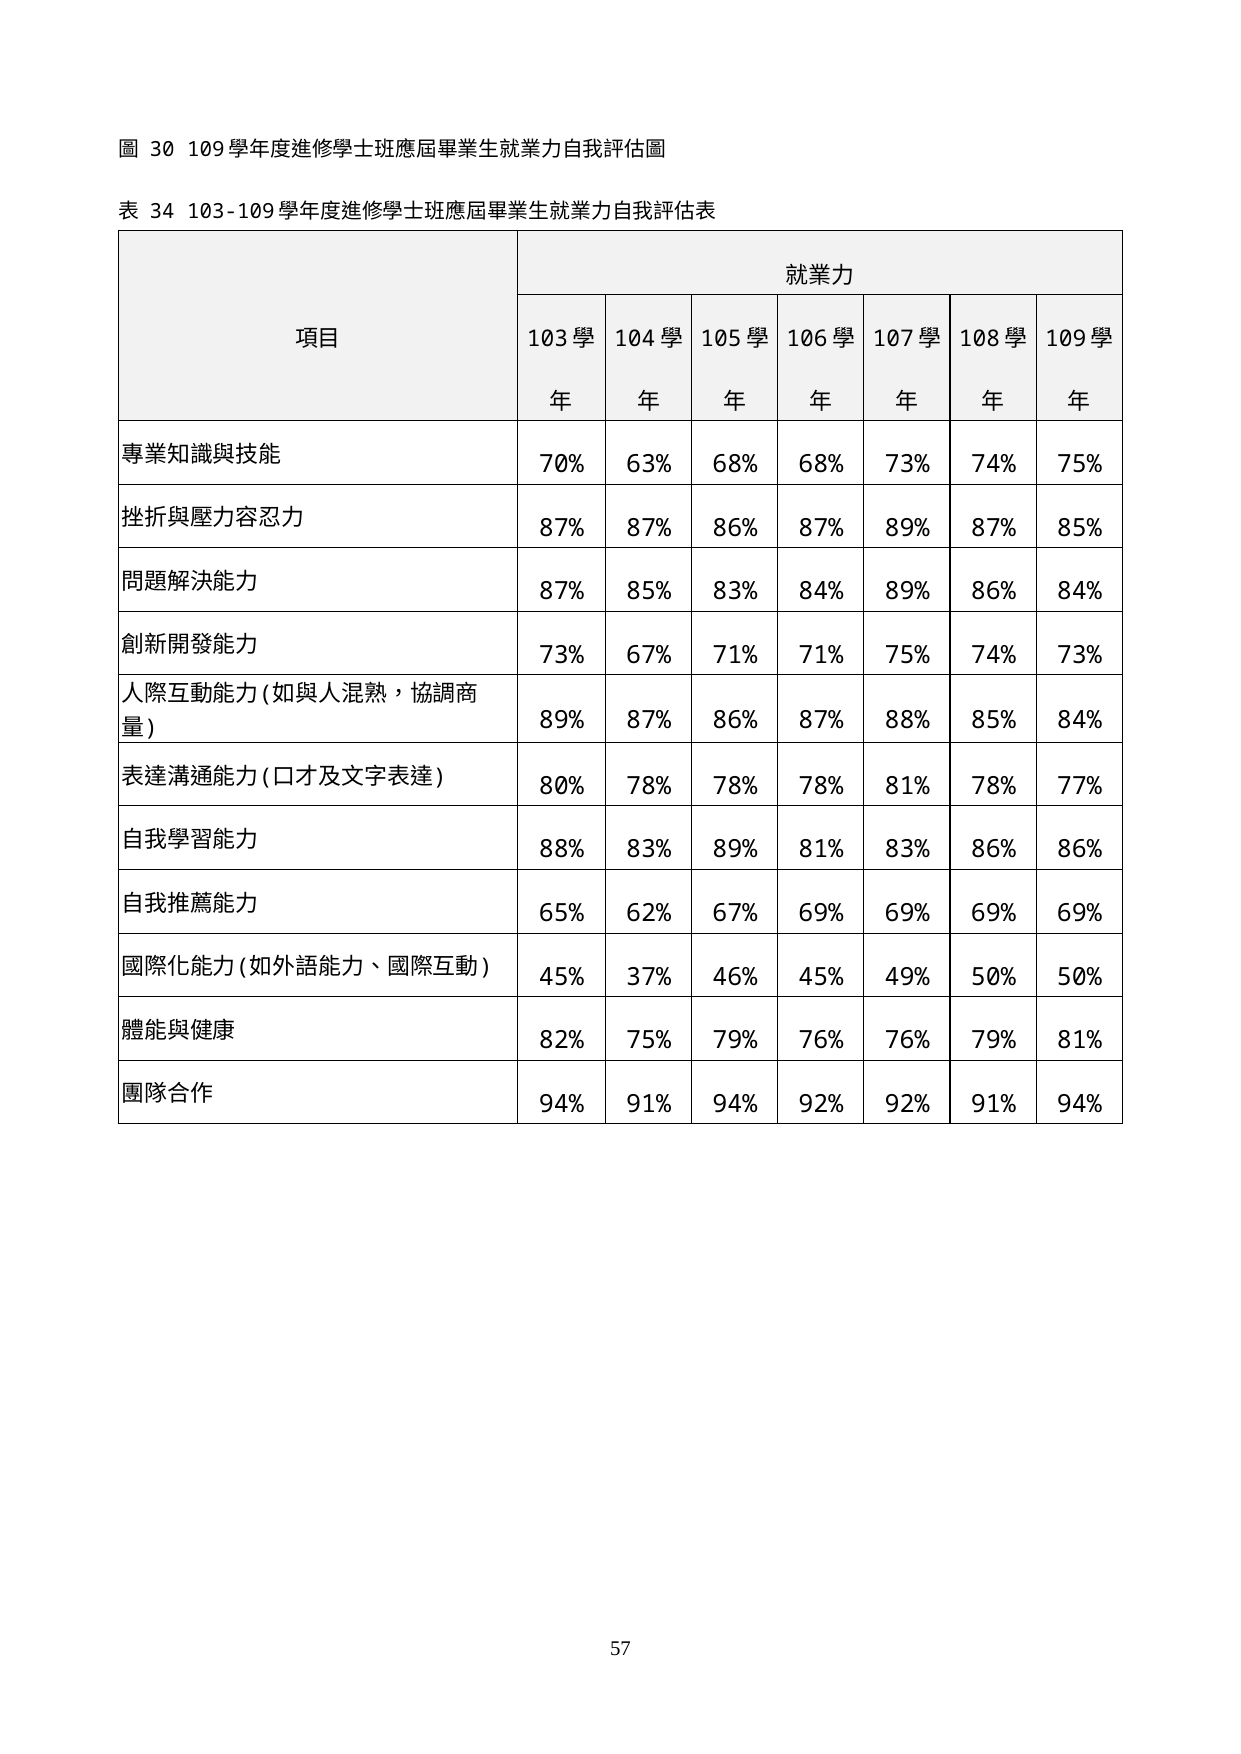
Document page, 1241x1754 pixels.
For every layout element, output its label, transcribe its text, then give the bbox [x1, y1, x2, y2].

table_cell 84% [1037, 675, 1122, 742]
table_cell 91% [606, 1061, 691, 1123]
table_cell 挫折與壓力容忍力 [119, 485, 517, 547]
table_cell 86% [951, 806, 1036, 869]
table_cell 84% [778, 548, 863, 611]
table_cell 45% [778, 934, 863, 996]
table_cell 78% [778, 743, 863, 805]
table_cell 自我推薦能力 [119, 870, 517, 932]
table_cell 50% [951, 934, 1036, 996]
table_cell 75% [864, 612, 949, 674]
table_cell 70% [518, 421, 605, 483]
table_cell 86% [1037, 806, 1122, 869]
table_cell 75% [606, 997, 691, 1059]
table_cell 92% [864, 1061, 949, 1123]
table_cell 79% [951, 997, 1036, 1059]
table_cell 自我學習能力 [119, 806, 517, 869]
table_cell 81% [864, 743, 949, 805]
table_cell 104學年 [606, 295, 691, 420]
table_cell 81% [1037, 997, 1122, 1059]
table_cell 73% [518, 612, 605, 674]
table_cell 76% [778, 997, 863, 1059]
table_cell 85% [951, 675, 1036, 742]
table_cell 89% [864, 548, 949, 611]
table_cell 71% [778, 612, 863, 674]
table_cell 88% [864, 675, 949, 742]
table_cell 87% [518, 548, 605, 611]
table_cell 89% [518, 675, 605, 742]
table_cell 105學年 [692, 295, 777, 420]
table_cell 107學年 [864, 295, 949, 420]
table_cell 81% [778, 806, 863, 869]
table_cell 50% [1037, 934, 1122, 996]
table_cell 人際互動能力(如與人混熟，協調商量) [119, 675, 517, 742]
text 圖 30 109學年度進修學士班應屆畢業生就業力自我評估圖 [118, 105, 1122, 168]
table_cell 94% [692, 1061, 777, 1123]
table_cell 問題解決能力 [119, 548, 517, 611]
table_cell 91% [951, 1061, 1036, 1123]
table_cell 創新開發能力 [119, 612, 517, 674]
table_cell 87% [606, 485, 691, 547]
table_cell 45% [518, 934, 605, 996]
table_cell 67% [606, 612, 691, 674]
table_cell 103學年 [518, 295, 605, 420]
table_cell 80% [518, 743, 605, 805]
table_cell 專業知識與技能 [119, 421, 517, 483]
table_cell 76% [864, 997, 949, 1059]
table_cell 表達溝通能力(口才及文字表達) [119, 743, 517, 805]
table_cell 團隊合作 [119, 1061, 517, 1123]
table_cell 69% [1037, 870, 1122, 932]
table_header 項目 [119, 231, 517, 420]
table_cell 75% [1037, 421, 1122, 483]
table_cell 83% [864, 806, 949, 869]
table_cell 85% [606, 548, 691, 611]
table_cell 94% [1037, 1061, 1122, 1123]
table_cell 89% [692, 806, 777, 869]
table_cell 87% [518, 485, 605, 547]
table_cell 87% [778, 675, 863, 742]
table_cell 86% [692, 485, 777, 547]
table_cell 74% [951, 421, 1036, 483]
table_cell 74% [951, 612, 1036, 674]
table_cell 87% [606, 675, 691, 742]
table_cell 體能與健康 [119, 997, 517, 1059]
table_cell 92% [778, 1061, 863, 1123]
table_cell 73% [1037, 612, 1122, 674]
table_cell 86% [951, 548, 1036, 611]
table_cell 71% [692, 612, 777, 674]
table_cell 69% [951, 870, 1036, 932]
table_cell 79% [692, 997, 777, 1059]
table_cell 86% [692, 675, 777, 742]
table_cell 83% [606, 806, 691, 869]
table_cell 63% [606, 421, 691, 483]
table_cell 78% [951, 743, 1036, 805]
table_cell 69% [864, 870, 949, 932]
table_cell 108學年 [951, 295, 1036, 420]
table_cell 89% [864, 485, 949, 547]
table_cell 國際化能力(如外語能力、國際互動) [119, 934, 517, 996]
table_cell 78% [692, 743, 777, 805]
table_cell 69% [778, 870, 863, 932]
table_cell 88% [518, 806, 605, 869]
table_cell 87% [778, 485, 863, 547]
table_cell 87% [951, 485, 1036, 547]
table_cell 68% [692, 421, 777, 483]
table_cell 68% [778, 421, 863, 483]
table_cell 82% [518, 997, 605, 1059]
table_cell 109學年 [1037, 295, 1122, 420]
table_cell 65% [518, 870, 605, 932]
table_cell 77% [1037, 743, 1122, 805]
table_cell 94% [518, 1061, 605, 1123]
table_cell 106學年 [778, 295, 863, 420]
table_cell 78% [606, 743, 691, 805]
table_cell 84% [1037, 548, 1122, 611]
text 表 34 103-109學年度進修學士班應屆畢業生就業力自我評估表 [118, 168, 1122, 230]
table_cell 85% [1037, 485, 1122, 547]
table_cell 49% [864, 934, 949, 996]
table_cell 67% [692, 870, 777, 932]
table_cell 73% [864, 421, 949, 483]
table_cell 62% [606, 870, 691, 932]
table_cell 46% [692, 934, 777, 996]
table_cell 37% [606, 934, 691, 996]
table_header 就業力 [518, 231, 1122, 294]
table_cell 83% [692, 548, 777, 611]
